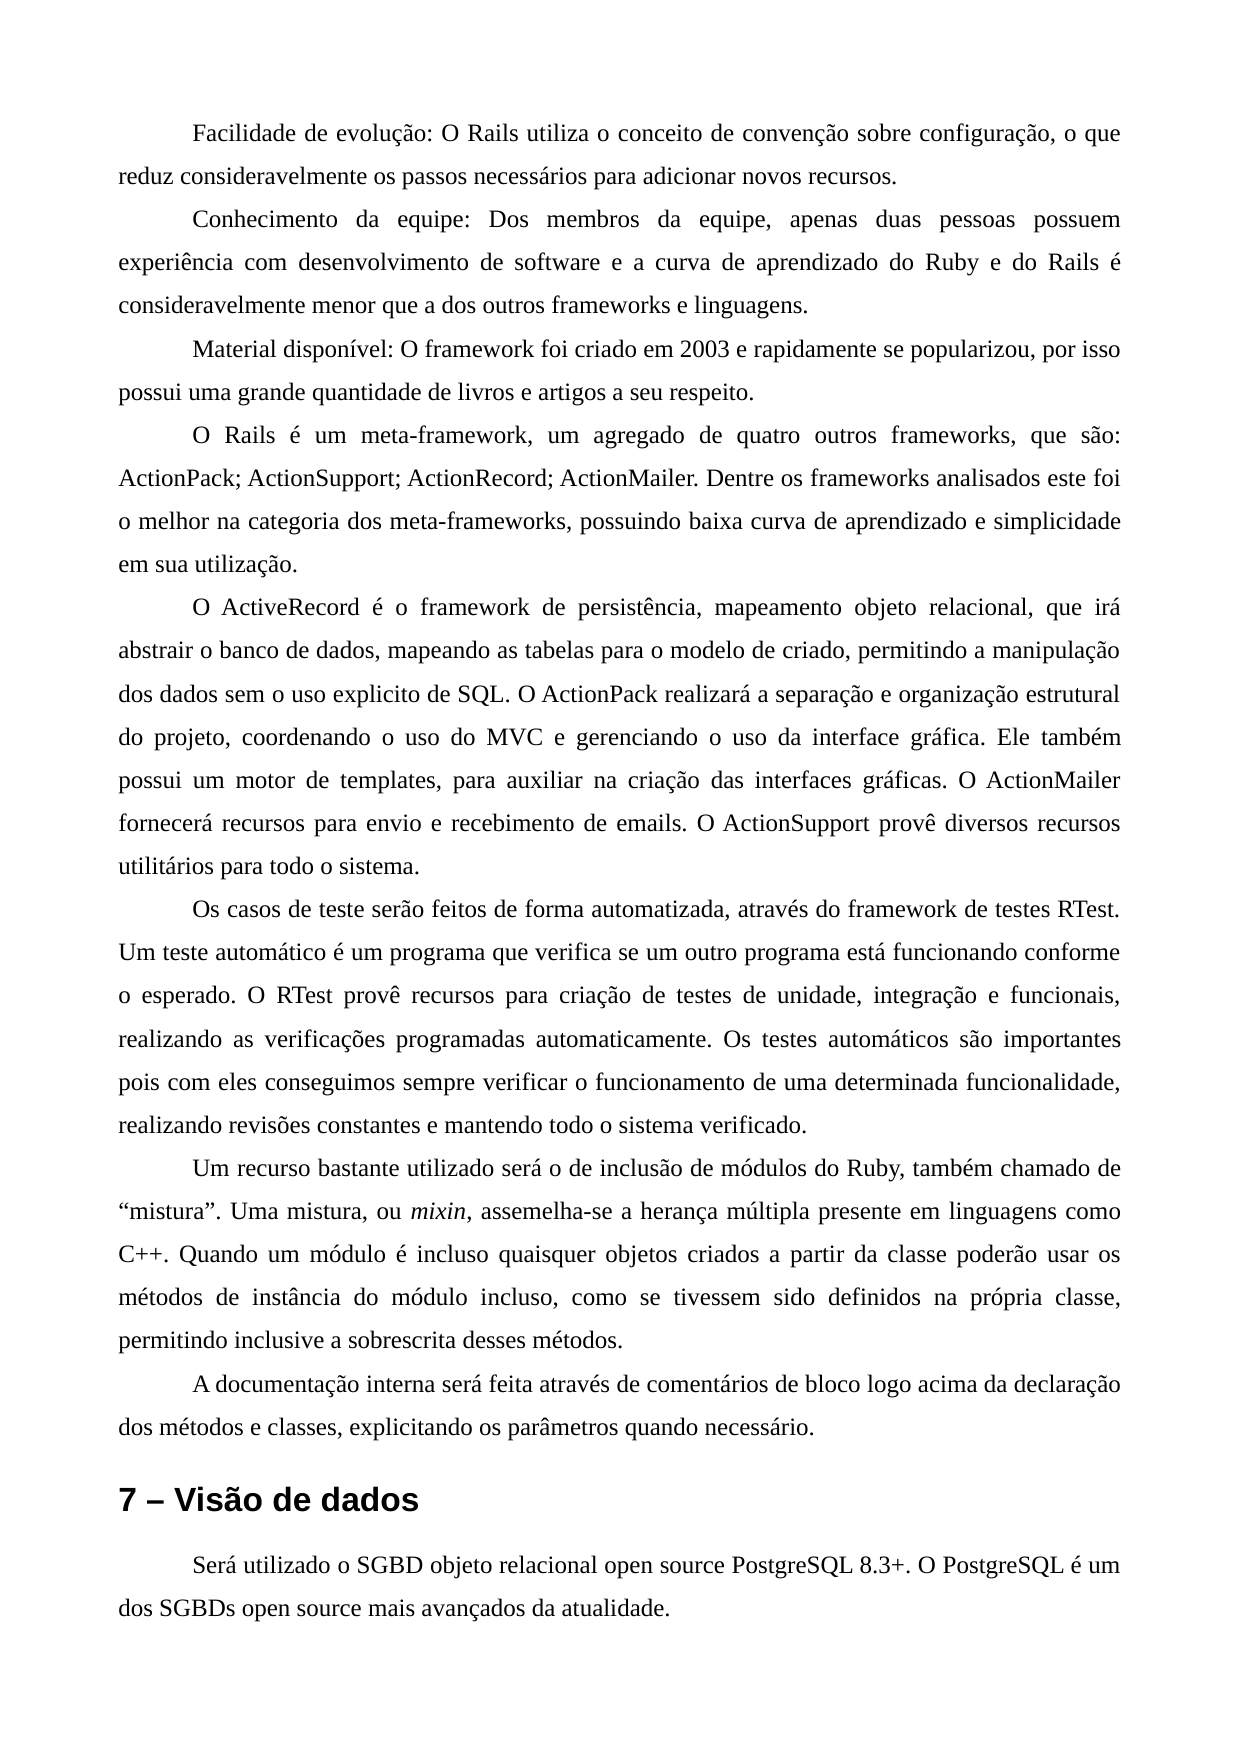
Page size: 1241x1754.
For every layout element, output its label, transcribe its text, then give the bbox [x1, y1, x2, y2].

subtitle 7 – Visão de dados [118, 1480, 1122, 1519]
text O ActiveRecord é o framework de persistência, mapeamento objeto relacional, que irá abstrair o banco de dados, mapeando as tabelas para o modelo de criado, permitindo a manipulação dos dados sem o uso explicito de SQL. O ActionPack realizará a separação e organização estrutural do projeto, coordenando o uso do MVC e gerenciando o uso da interface gráfica. Ele também possui um motor de templates, para auxiliar na criação das interfaces gráficas. O ActionMailer fornecerá recursos para envio e recebimento de emails. O ActionSupport provê diversos recursos utilitários para todo o sistema. [118, 592, 1122, 880]
text A documentação interna será feita através de comentários de bloco logo acima da declaração dos métodos e classes, explicitando os parâmetros quando necessário. [118, 1369, 1122, 1441]
text Conhecimento da equipe: Dos membros da equipe, apenas duas pessoas possuem experiência com desenvolvimento de software e a curva de aprendizado do Ruby e do Rails é consideravelmente menor que a dos outros frameworks e linguagens. [118, 204, 1122, 319]
text Material disponível: O framework foi criado em 2003 e rapidamente se popularizou, por isso possui uma grande quantidade de livros e artigos a seu respeito. [118, 334, 1122, 406]
text Facilidade de evolução: O Rails utiliza o conceito de convenção sobre configuração, o que reduz consideravelmente os passos necessários para adicionar novos recursos. [118, 118, 1122, 190]
text O Rails é um meta-framework, um agregado de quatro outros frameworks, que são: ActionPack; ActionSupport; ActionRecord; ActionMailer. Dentre os frameworks analisados este foi o melhor na categoria dos meta-frameworks, possuindo baixa curva de aprendizado e simplicidade em sua utilização. [118, 420, 1122, 578]
text Será utilizado o SGBD objeto relacional open source PostgreSQL 8.3+. O PostgreSQL é um dos SGBDs open source mais avançados da atualidade. [118, 1550, 1122, 1622]
text Os casos de teste serão feitos de forma automatizada, através do framework de testes RTest. Um teste automático é um programa que verifica se um outro programa está funcionando conforme o esperado. O RTest provê recursos para criação de testes de unidade, integração e funcionais, realizando as verificações programadas automaticamente. Os testes automáticos são importantes pois com eles conseguimos sempre verificar o funcionamento de uma determinada funcionalidade, realizando revisões constantes e mantendo todo o sistema verificado. [118, 894, 1122, 1139]
text Um recurso bastante utilizado será o de inclusão de módulos do Ruby, também chamado de “mistura”. Uma mistura, ou mixin, assemelha-se a herança múltipla presente em linguagens como C++. Quando um módulo é incluso quaisquer objetos criados a partir da classe poderão usar os métodos de instância do módulo incluso, como se tivessem sido definidos na própria classe, permitindo inclusive a sobrescrita desses métodos. [118, 1153, 1122, 1354]
